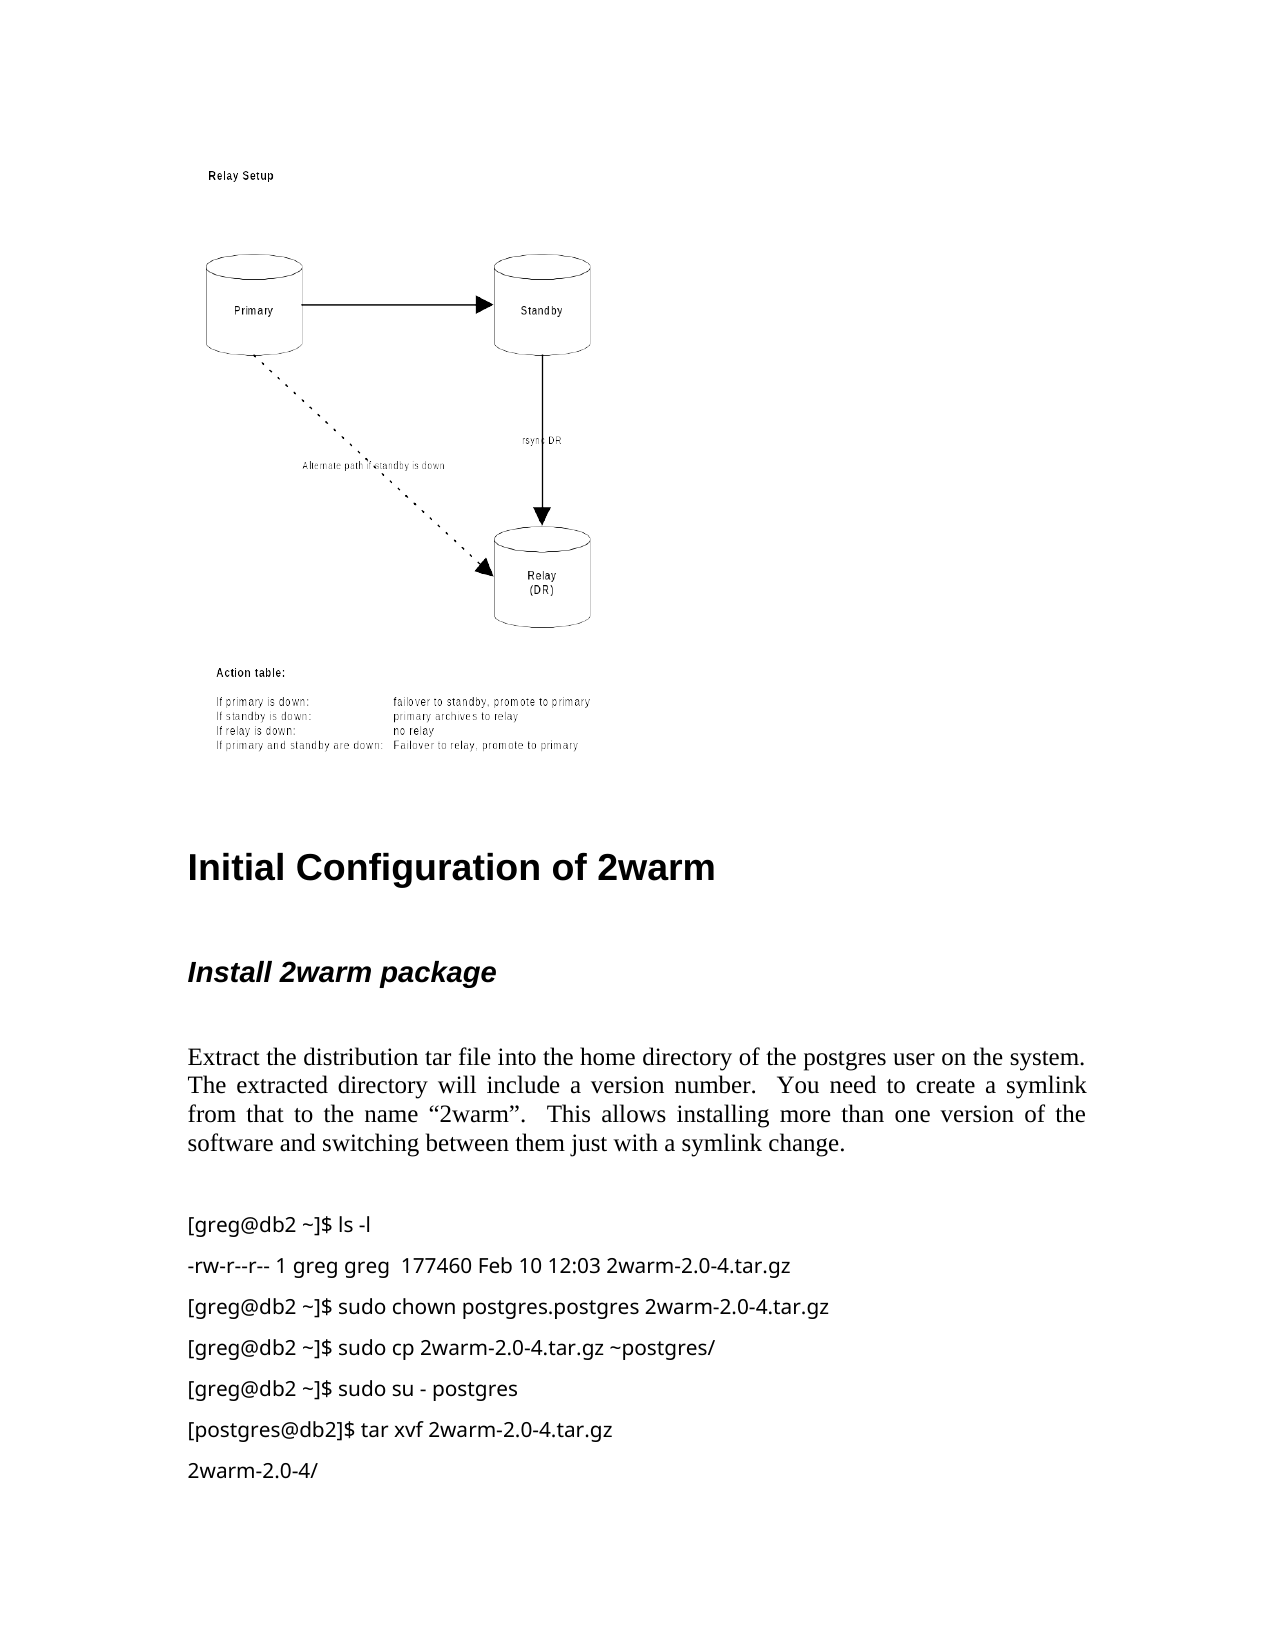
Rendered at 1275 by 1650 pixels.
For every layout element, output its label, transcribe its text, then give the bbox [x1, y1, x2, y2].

subtitle Install 2warm package [187, 954, 1087, 988]
text [greg@db2 ~]$ sudo chown postgres.postgres 2warm-2.0-4.tar.gz [187, 1292, 1087, 1321]
text [postgres@db2]$ tar xvf 2warm-2.0-4.tar.gz [187, 1415, 1087, 1444]
text 2warm-2.0-4/ [187, 1456, 1087, 1485]
text -rw-r--r-- 1 greg greg 177460 Feb 10 12:03 2warm-2.0-4.tar.gz [187, 1252, 1087, 1280]
text [greg@db2 ~]$ sudo cp 2warm-2.0-4.tar.gz ~postgres/ [187, 1333, 1087, 1362]
text [greg@db2 ~]$ ls -l [187, 1211, 1087, 1239]
subtitle Initial Configuration of 2warm [187, 845, 1087, 888]
text [greg@db2 ~]$ sudo su - postgres [187, 1374, 1087, 1403]
text Extract the distribution tar file into the home directory of the postgres user on the system. The extracted directory will include a version number. You need to create a symlink from that to the name “2warm”. This allows installing more than one version of the software and switching between them just with a symlink change. [187, 1042, 1087, 1157]
